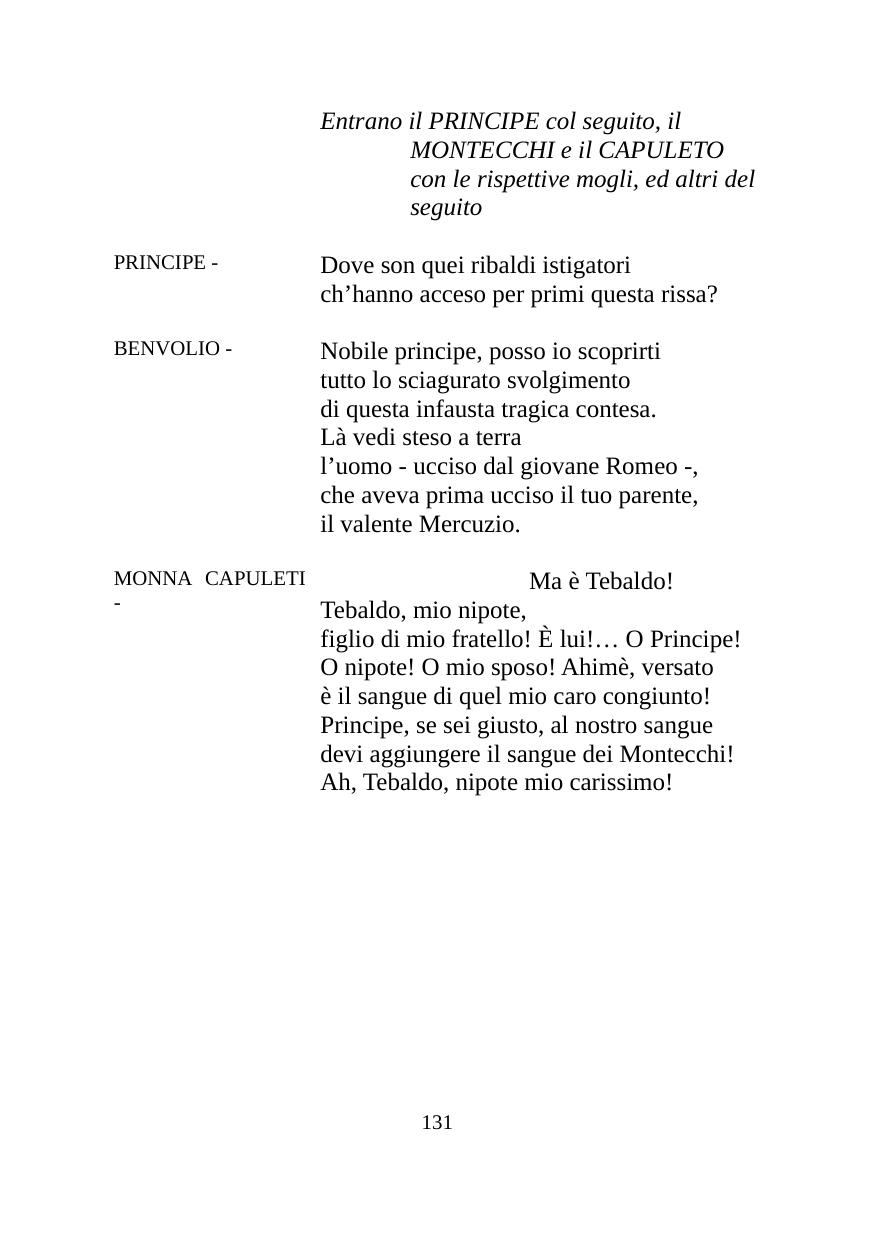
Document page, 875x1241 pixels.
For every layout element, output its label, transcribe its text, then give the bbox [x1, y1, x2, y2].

table_cell Dove son quei ribaldi istigatori ch’hanno acceso per primi questa rissa? [313, 250, 768, 336]
table_cell PRINCIPE - [106, 250, 313, 336]
table_cell MONNA CAPULETI - [106, 566, 313, 825]
table_cell Nobile principe, posso io scoprirti tutto lo sciagurato svolgimento di questa infausta tragica contesa. Là vedi steso a terra l’uomo - ucciso dal giovane Romeo -, che aveva prima ucciso il tuo parente, il valente Mercuzio. [313, 336, 768, 566]
table_cell [106, 106, 313, 250]
table_cell Ma è Tebaldo! Tebaldo, mio nipote, figlio di mio fratello! È lui!… O Principe! O nipote! O mio sposo! Ahimè, versato è il sangue di quel mio caro congiunto! Principe, se sei giusto, al nostro sangue devi aggiungere il sangue dei Montecchi! Ah, Tebaldo, nipote mio carissimo! [313, 566, 768, 825]
table_cell Entrano il PRINCIPE col seguito, il MONTECCHI e il CAPULETO con le rispettive mogli, ed altri del seguito [313, 106, 768, 250]
table_cell BENVOLIO - [106, 336, 313, 566]
